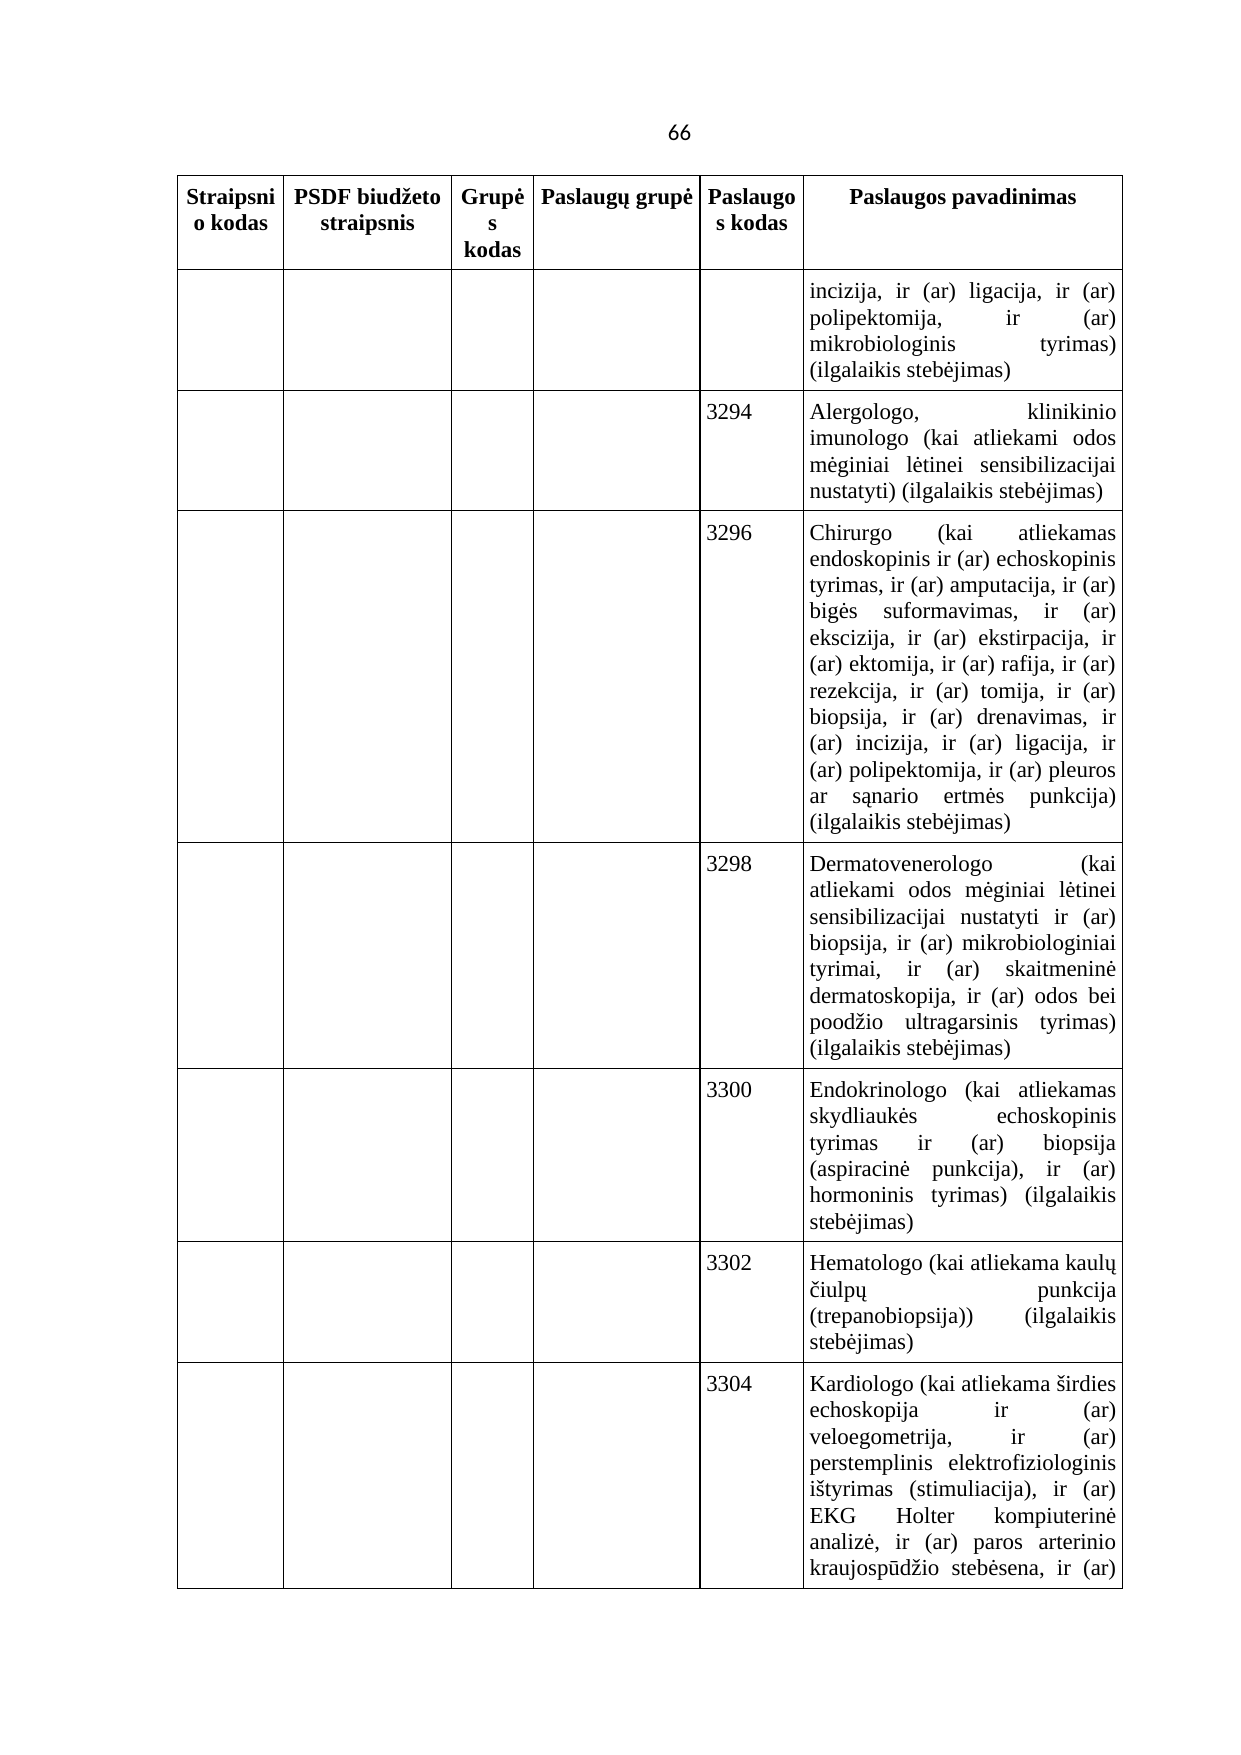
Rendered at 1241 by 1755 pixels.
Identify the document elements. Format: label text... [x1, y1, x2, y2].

table_cell 3298 [701, 843, 803, 1068]
table_cell 3294 [701, 391, 803, 510]
table_cell [284, 1363, 451, 1588]
table_cell 3302 [701, 1242, 803, 1362]
table_cell [452, 1242, 533, 1362]
table_cell [701, 270, 803, 390]
table_cell [284, 270, 451, 390]
table_cell Chirurgo (kai atliekamas endoskopinis ir (ar) echoskopinis tyrimas, ir (ar) amputacija, ir (ar) bigės suformavimas, ir (ar) ekscizija, ir (ar) ekstirpacija, ir (ar) ektomija, ir (ar) rafija, ir (ar) rezekcija, ir (ar) tomija, ir (ar) biopsija, ir (ar) drenavimas, ir (ar) incizija, ir (ar) ligacija, ir (ar) polipektomija, ir (ar) pleuros ar sąnario ertmės punkcija) (ilgalaikis stebėjimas) [804, 511, 1122, 842]
table_cell [284, 391, 451, 510]
table_cell [452, 511, 533, 842]
table_cell [452, 1363, 533, 1588]
table_header Grupės kodas [452, 176, 533, 269]
table_cell [178, 1363, 283, 1588]
table_cell incizija, ir (ar) ligacija, ir (ar) polipektomija, ir (ar) mikrobiologinis tyrimas) (ilgalaikis stebėjimas) [804, 270, 1122, 390]
table_cell Hematologo (kai atliekama kaulų čiulpų punkcija (trepanobiopsija)) (ilgalaikis stebėjimas) [804, 1242, 1122, 1362]
table_cell [178, 270, 283, 390]
table_cell [452, 1069, 533, 1241]
table_cell [534, 1363, 699, 1588]
table_header Paslaugos kodas [701, 176, 803, 269]
table_cell [534, 1069, 699, 1241]
table_cell [284, 1242, 451, 1362]
table_cell [178, 843, 283, 1068]
table_header Paslaugų grupė [534, 176, 699, 269]
table_cell [178, 391, 283, 510]
table_cell 3296 [701, 511, 803, 842]
table_cell [534, 843, 699, 1068]
table_header PSDF biudžeto straipsnis [284, 176, 451, 269]
table_cell [178, 511, 283, 842]
table_cell Endokrinologo (kai atliekamas skydliaukės echoskopinis tyrimas ir (ar) biopsija (aspiracinė punkcija), ir (ar) hormoninis tyrimas) (ilgalaikis stebėjimas) [804, 1069, 1122, 1241]
table_cell [534, 1242, 699, 1362]
table_cell [534, 391, 699, 510]
table_cell [534, 270, 699, 390]
table_cell 3304 [701, 1363, 803, 1588]
table_cell [284, 1069, 451, 1241]
table_header Straipsnio kodas [178, 176, 283, 269]
table_cell Dermatovenerologo (kai atliekami odos mėginiai lėtinei sensibilizacijai nustatyti ir (ar) biopsija, ir (ar) mikrobiologiniai tyrimai, ir (ar) skaitmeninė dermatoskopija, ir (ar) odos bei poodžio ultragarsinis tyrimas) (ilgalaikis stebėjimas) [804, 843, 1122, 1068]
table_cell [534, 511, 699, 842]
table_cell [284, 843, 451, 1068]
table_cell [452, 391, 533, 510]
table_cell [452, 270, 533, 390]
table_cell [452, 843, 533, 1068]
table_cell Alergologo, klinikinio imunologo (kai atliekami odos mėginiai lėtinei sensibilizacijai nustatyti) (ilgalaikis stebėjimas) [804, 391, 1122, 510]
table_header Paslaugos pavadinimas [804, 176, 1122, 269]
table_cell [284, 511, 451, 842]
table_cell Kardiologo (kai atliekama širdies echoskopija ir (ar) veloegometrija, ir (ar) perstemplinis elektrofiziologinis ištyrimas (stimuliacija), ir (ar) EKG Holter kompiuterinė analizė, ir (ar) paros arterinio kraujospūdžio stebėsena, ir (ar) [804, 1363, 1122, 1588]
table_cell 3300 [701, 1069, 803, 1241]
table_cell [178, 1242, 283, 1362]
table_cell [178, 1069, 283, 1241]
